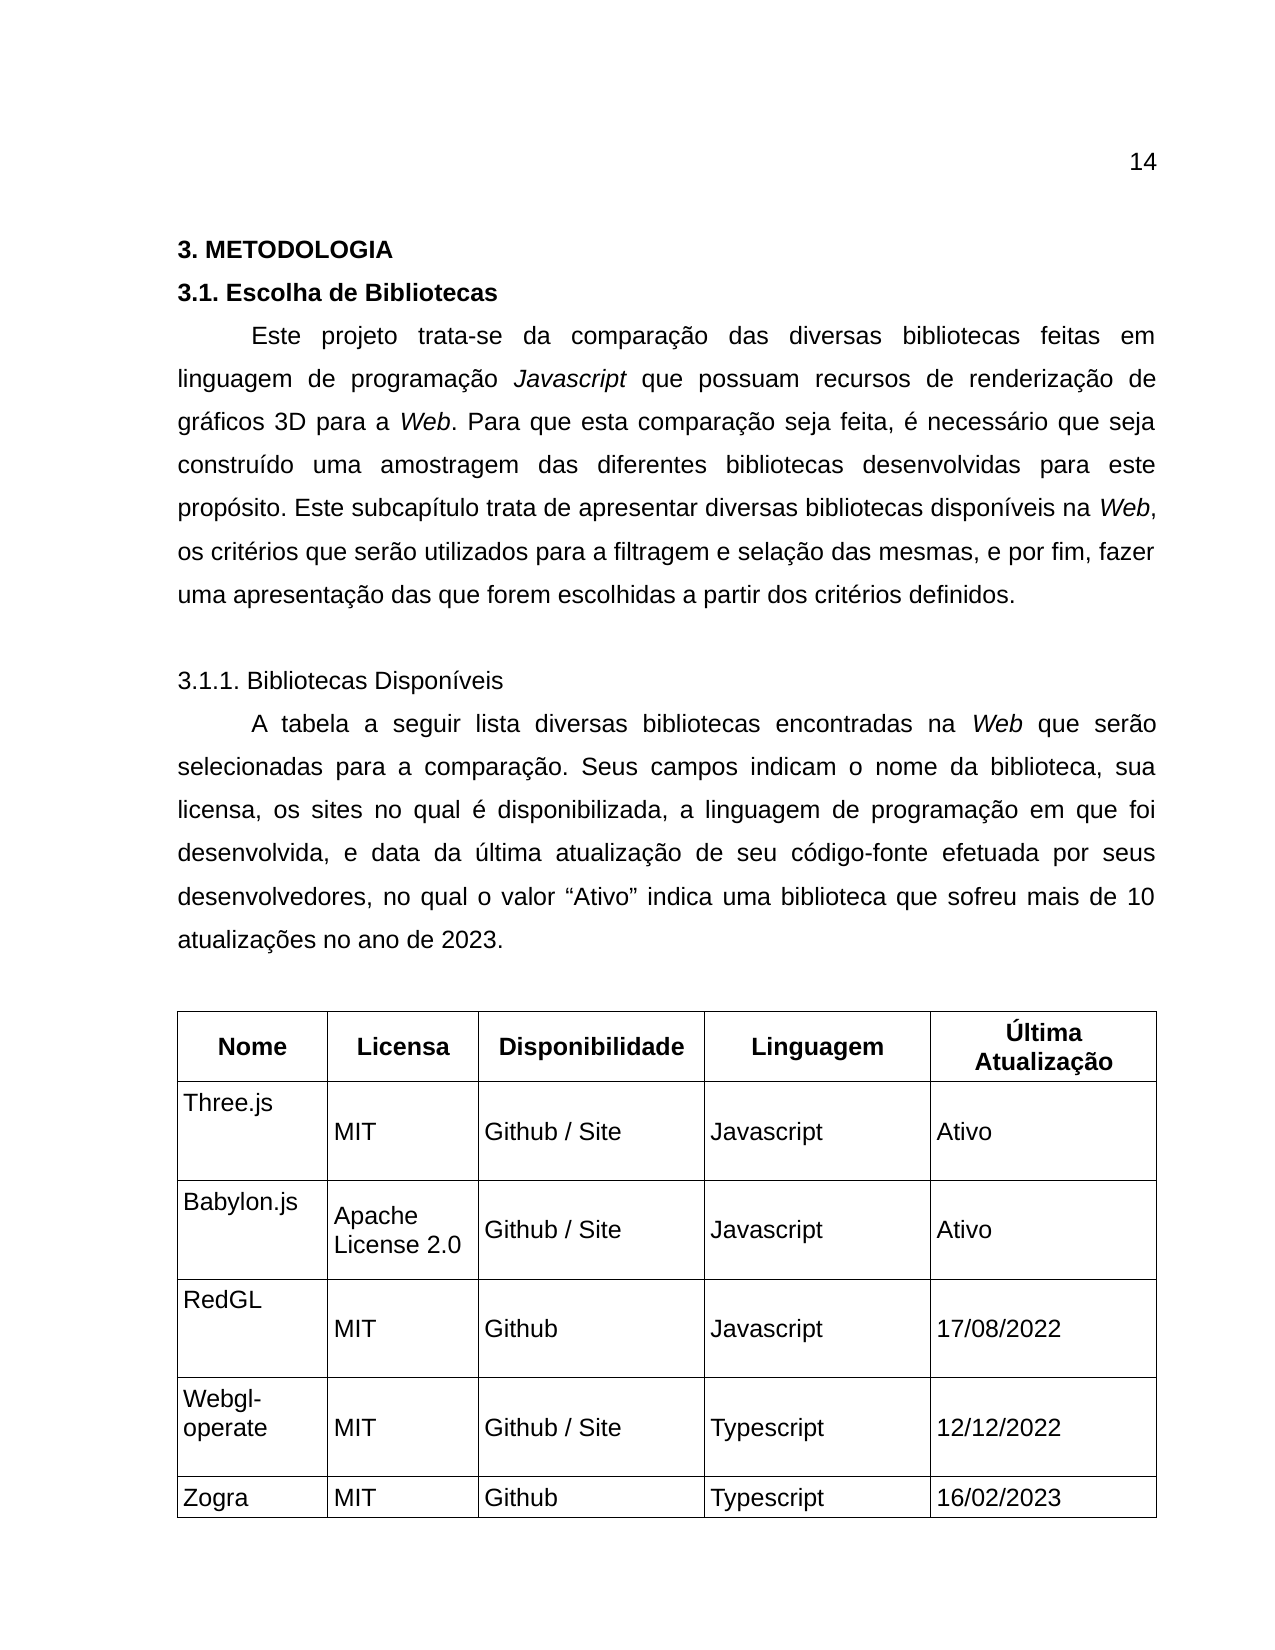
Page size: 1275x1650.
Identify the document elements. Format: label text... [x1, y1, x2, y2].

table_cell MIT [328, 1378, 478, 1476]
table_cell Javascript [705, 1280, 930, 1377]
table_cell Javascript [705, 1082, 930, 1180]
table_cell Github [479, 1280, 704, 1377]
table_header Disponibilidade [479, 1012, 704, 1081]
table_header Licensa [328, 1012, 478, 1081]
table_cell Three.js [178, 1082, 327, 1180]
table_cell Typescript [705, 1477, 930, 1517]
table_cell Github [479, 1477, 704, 1517]
table_header Linguagem [705, 1012, 930, 1081]
table_cell Apache License 2.0 [328, 1181, 478, 1278]
table_cell Typescript [705, 1378, 930, 1476]
table_header Nome [178, 1012, 327, 1081]
table_cell 16/02/2023 [931, 1477, 1156, 1517]
table_cell Github / Site [479, 1082, 704, 1180]
table_cell MIT [328, 1477, 478, 1517]
table_cell Github / Site [479, 1181, 704, 1278]
table_cell Webgl-operate [178, 1378, 327, 1476]
text Este projeto trata-se da comparação das diversas bibliotecas feitas em linguagem de programação Javascript que possuam recursos de renderização de gráficos 3D para a Web. Para que esta comparação seja feita, é necessário que seja construído uma amostragem das diferentes bibliotecas desenvolvidas para este propósito. Este subcapítulo trata de apresentar diversas bibliotecas disponíveis na Web, os critérios que serão utilizados para a filtragem e selação das mesmas, e por fim, fazer uma apresentação das que forem escolhidas a partir dos critérios definidos. [177, 321, 1157, 608]
subtitle 3.1. Escolha de Bibliotecas [177, 278, 1157, 307]
text A tabela a seguir lista diversas bibliotecas encontradas na Web que serão selecionadas para a comparação. Seus campos indicam o nome da biblioteca, sua licensa, os sites no qual é disponibilizada, a linguagem de programação em que foi desenvolvida, e data da última atualização de seu código-fonte efetuada por seus desenvolvedores, no qual o valor “Ativo” indica uma biblioteca que sofreu mais de 10 atualizações no ano de 2023. [177, 709, 1157, 953]
table_cell Babylon.js [178, 1181, 327, 1278]
table_cell 17/08/2022 [931, 1280, 1156, 1377]
table_cell Github / Site [479, 1378, 704, 1476]
table_cell Ativo [931, 1082, 1156, 1180]
table_cell MIT [328, 1082, 478, 1180]
table_cell Ativo [931, 1181, 1156, 1278]
table_cell RedGL [178, 1280, 327, 1377]
table_cell MIT [328, 1280, 478, 1377]
table_cell Javascript [705, 1181, 930, 1278]
subtitle 3.1.1. Bibliotecas Disponíveis [177, 666, 1157, 695]
table_cell 12/12/2022 [931, 1378, 1156, 1476]
subtitle 3. METODOLOGIA [177, 235, 1157, 263]
table_cell Zogra [178, 1477, 327, 1517]
table_header Última Atualização [931, 1012, 1156, 1081]
